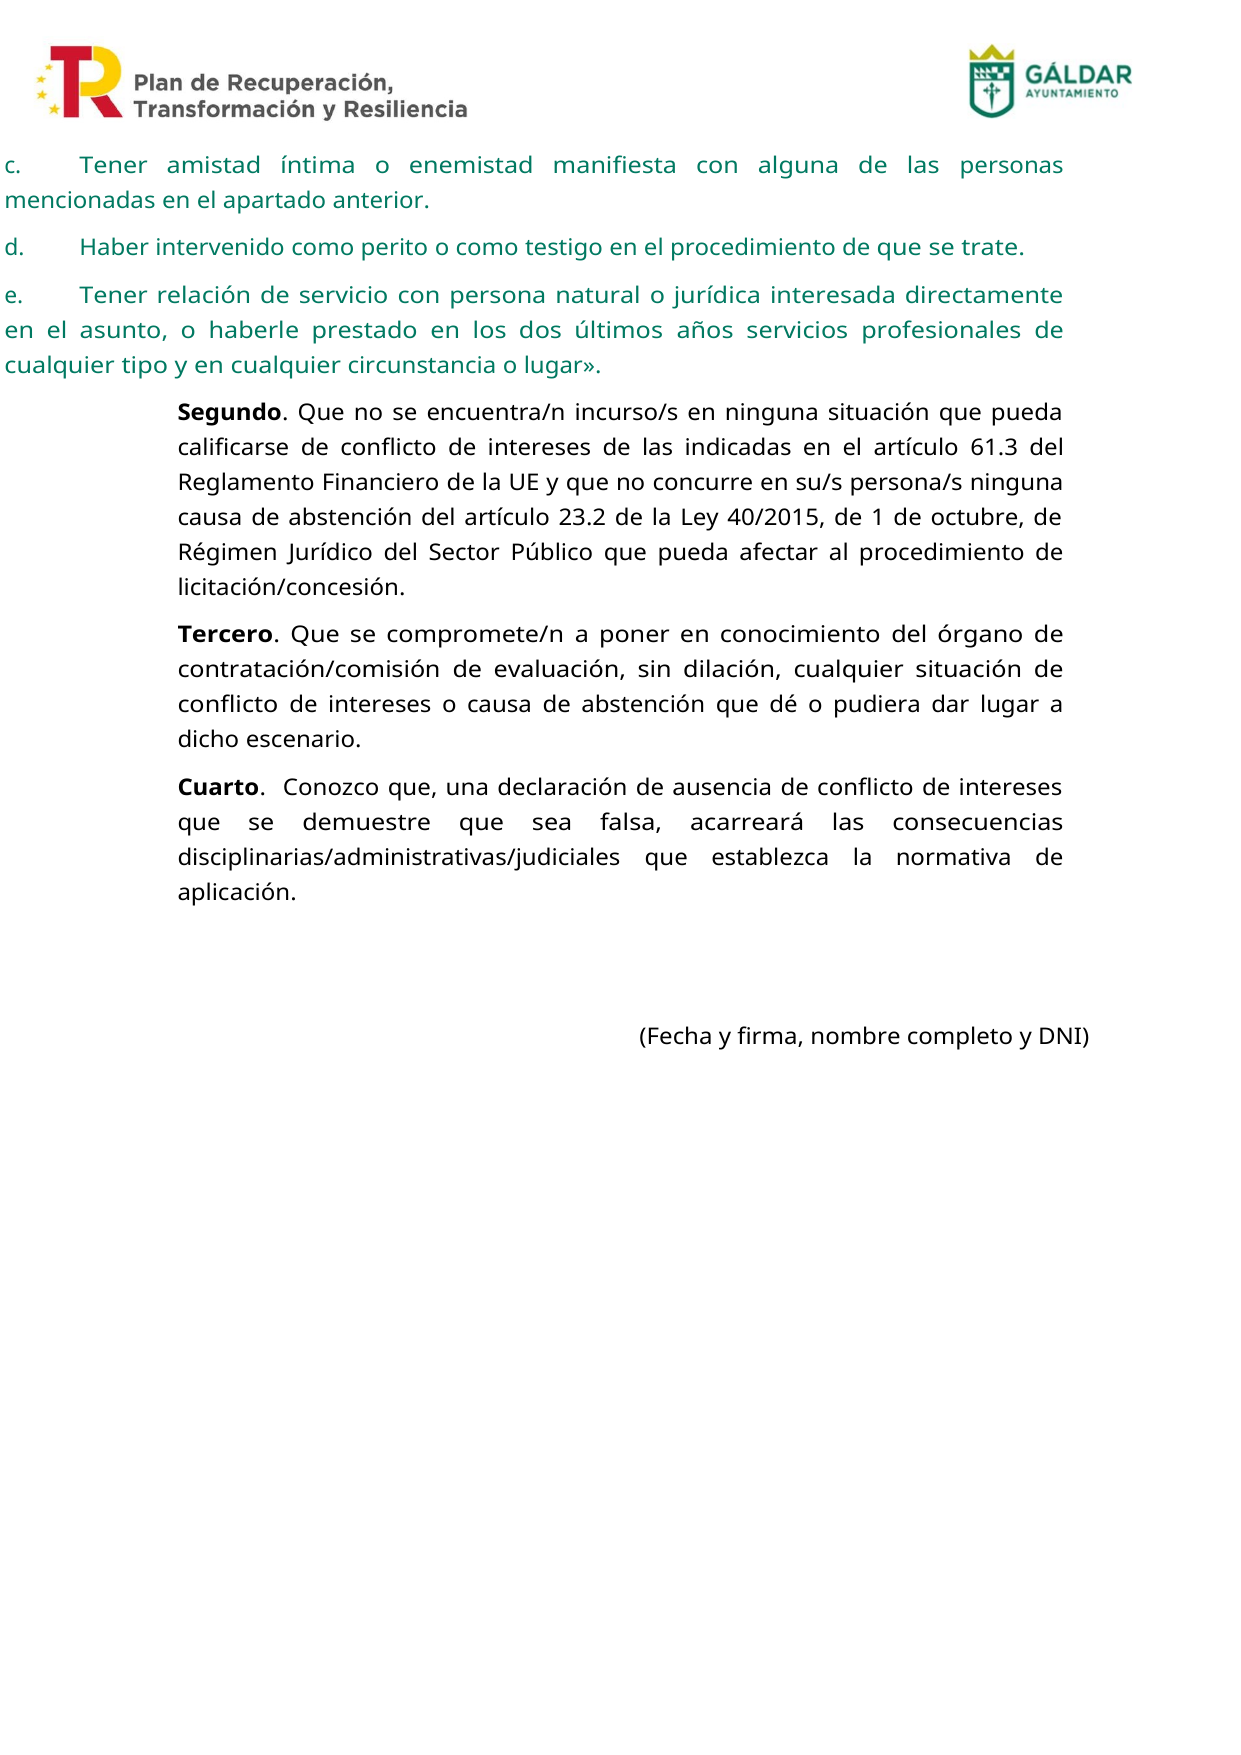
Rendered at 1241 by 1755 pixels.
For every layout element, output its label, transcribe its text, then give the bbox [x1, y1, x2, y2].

text (Fecha y firma, nombre completo y DNI) [639, 1020, 1153, 1052]
text Cuarto. Conozco que, una declaración de ausencia de conflicto de intereses que se demuestre que sea falsa, acarreará las consecuencias disciplinarias/administrativas/judiciales que establezca la normativa de aplicación. [177, 771, 1064, 907]
text Tercero. Que se compromete/n a poner en conocimiento del órgano de contratación/comisión de evaluación, sin dilación, cualquier situación de conflicto de intereses o causa de abstención que dé o pudiera dar lugar a dicho escenario. [177, 618, 1063, 754]
text Segundo. Que no se encuentra/n incurso/s en ninguna situación que pueda calificarse de conflicto de intereses de las indicadas en el artículo 61.3 del Reglamento Financiero de la UE y que no concurre en su/s persona/s ninguna causa de abstención del artículo 23.2 de la Ley 40/2015, de 1 de octubre, de Régimen Jurídico del Sector Público que pueda afectar al procedimiento de licitación/concesión. [177, 396, 1064, 602]
list Tener relación de servicio con persona natural o jurídica interesada directamente en el asunto, o haberle prestado en los dos últimos años servicios profesionales de cualquier tipo y en cualquier circunstancia o lugar». [4, 279, 1064, 380]
list Haber intervenido como perito o como testigo en el procedimiento de que se trate. [4, 231, 1064, 263]
list Tener amistad íntima o enemistad manifiesta con alguna de las personas mencionadas en el apartado anterior. [4, 149, 1063, 215]
